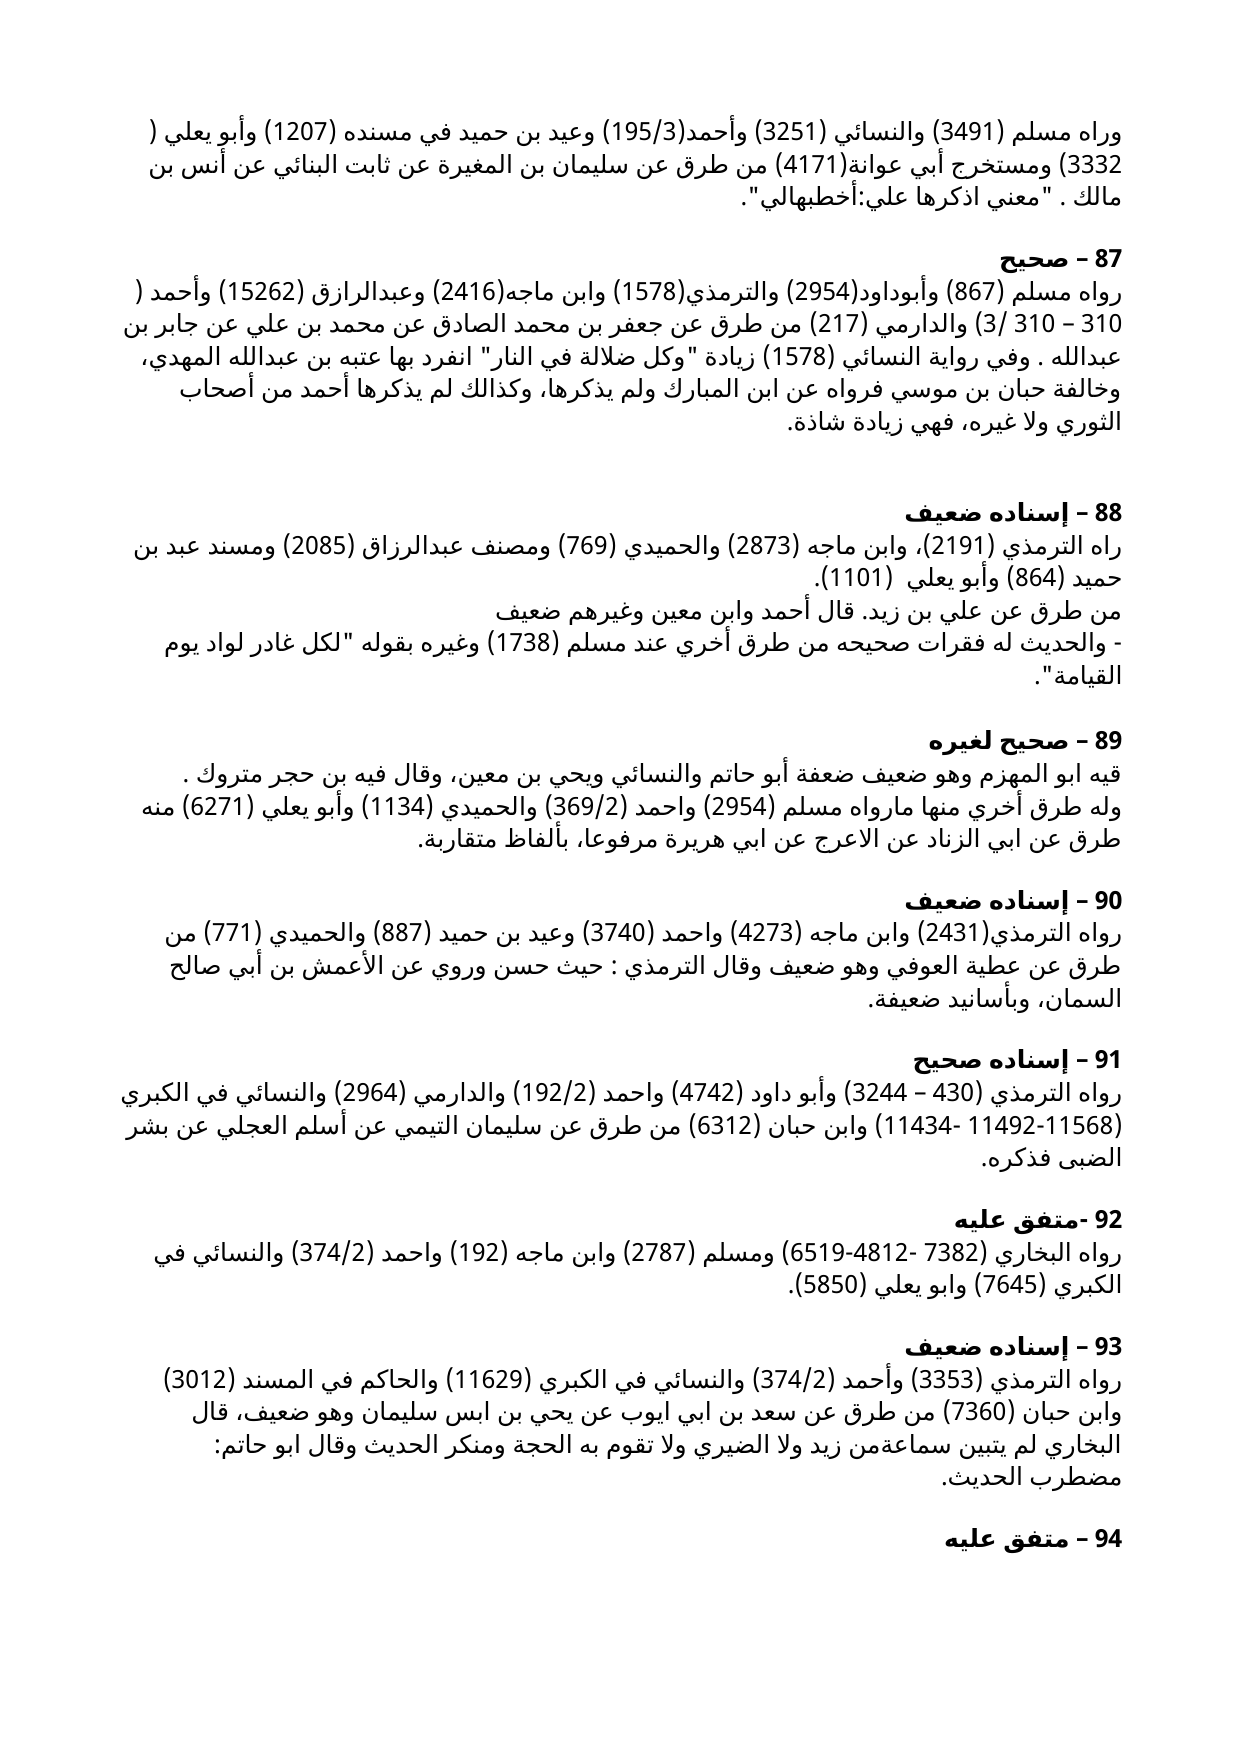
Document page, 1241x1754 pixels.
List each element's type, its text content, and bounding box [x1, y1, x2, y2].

text 93 – إسناده ضعيف [118, 1333, 1122, 1366]
text 91 – إسناده صحيح [118, 1046, 1122, 1079]
text رواه الترمذي(2431) وابن ماجه (4273) واحمد (3740) وعيد بن حميد (887) والحميدي (771) من طرق عن عطية العوفي وهو ضعيف وقال الترمذي : حيث حسن وروي عن الأعمش بن أبي صالح السمان، وبأسانيد ضعيفة. [118, 919, 1122, 1017]
text 88 – إسناده ضعيف [118, 499, 1122, 532]
text راه الترمذي (2191)، وابن ماجه (2873) والحميدي (769) ومصنف عبدالرزاق (2085) ومسند عبد بن حميد (864) وأبو يعلي (1101). [118, 532, 1122, 597]
text وراه مسلم (3491) والنسائي (3251) وأحمد(195/3) وعيد بن حميد في مسنده (1207) وأبو يعلي (3332) ومستخرج أبي عوانة(4171) من طرق عن سليمان بن المغيرة عن ثابت البنائي عن أنس بن مالك . "معني اذكرها علي:أخطبهالي". [118, 118, 1122, 216]
text 89 – صحيح لغيره [118, 727, 1122, 760]
text رواه الترمذي (3353) وأحمد (374/2) والنسائي في الكبري (11629) والحاكم في المسند (3012) وابن حبان (7360) من طرق عن سعد بن ابي ايوب عن يحي بن ابس سليمان وهو ضعيف، قال البخاري لم يتبين سماعةمن زيد ولا الضيري ولا تقوم به الحجة ومنكر الحديث وقال ابو حاتم: مضطرب الحديث. [118, 1366, 1122, 1496]
text 94 – متفق عليه [118, 1525, 1122, 1558]
text وله طرق أخري منها مارواه مسلم (2954) واحمد (369/2) والحميدي (1134) وأبو يعلي (6271) منه طرق عن ابي الزناد عن الاعرج عن ابي هريرة مرفوعا، بألفاظ متقاربة. [118, 792, 1122, 858]
text قيه ابو المهزم وهو ضعيف ضعفة أبو حاتم والنسائي ويحي بن معين، وقال فيه بن حجر متروك . [118, 760, 1122, 792]
text 87 – صحيح [118, 245, 1122, 278]
text من طرق عن علي بن زيد. قال أحمد وابن معين وغيرهم ضعيف [118, 597, 1122, 629]
text رواه الترمذي (430 – 3244) وأبو داود (4742) واحمد (192/2) والدارمي (2964) والنسائي في الكبري (11568-11492 -11434) وابن حبان (6312) من طرق عن سليمان التيمي عن أسلم العجلي عن بشر الضبى فذكره. [118, 1079, 1122, 1177]
text رواه مسلم (867) وأبوداود(2954) والترمذي(1578) وابن ماجه(2416) وعبدالرازق (15262) وأحمد (310 – 310 /3) والدارمي (217) من طرق عن جعفر بن محمد الصادق عن محمد بن علي عن جابر بن عبدالله . وفي رواية النسائي (1578) زيادة "وكل ضلالة في النار" انفرد بها عتبه بن عبدالله المهدي، وخالفة حبان بن موسي فرواه عن ابن المبارك ولم يذكرها، وكذالك لم يذكرها أحمد من أصحاب الثوري ولا غيره، فهي زيادة شاذة. [118, 278, 1122, 441]
text 92 -متفق عليه [118, 1206, 1122, 1239]
text - والحديث له فقرات صحيحه من طرق أخري عند مسلم (1738) وغيره بقوله "لكل غادر لواد يوم القيامة". [118, 629, 1122, 695]
text رواه البخاري (7382 -4812-6519) ومسلم (2787) وابن ماجه (192) واحمد (374/2) والنسائي في الكبري (7645) وابو يعلي (5850). [118, 1239, 1122, 1304]
text 90 – إسناده ضعيف [118, 887, 1122, 919]
